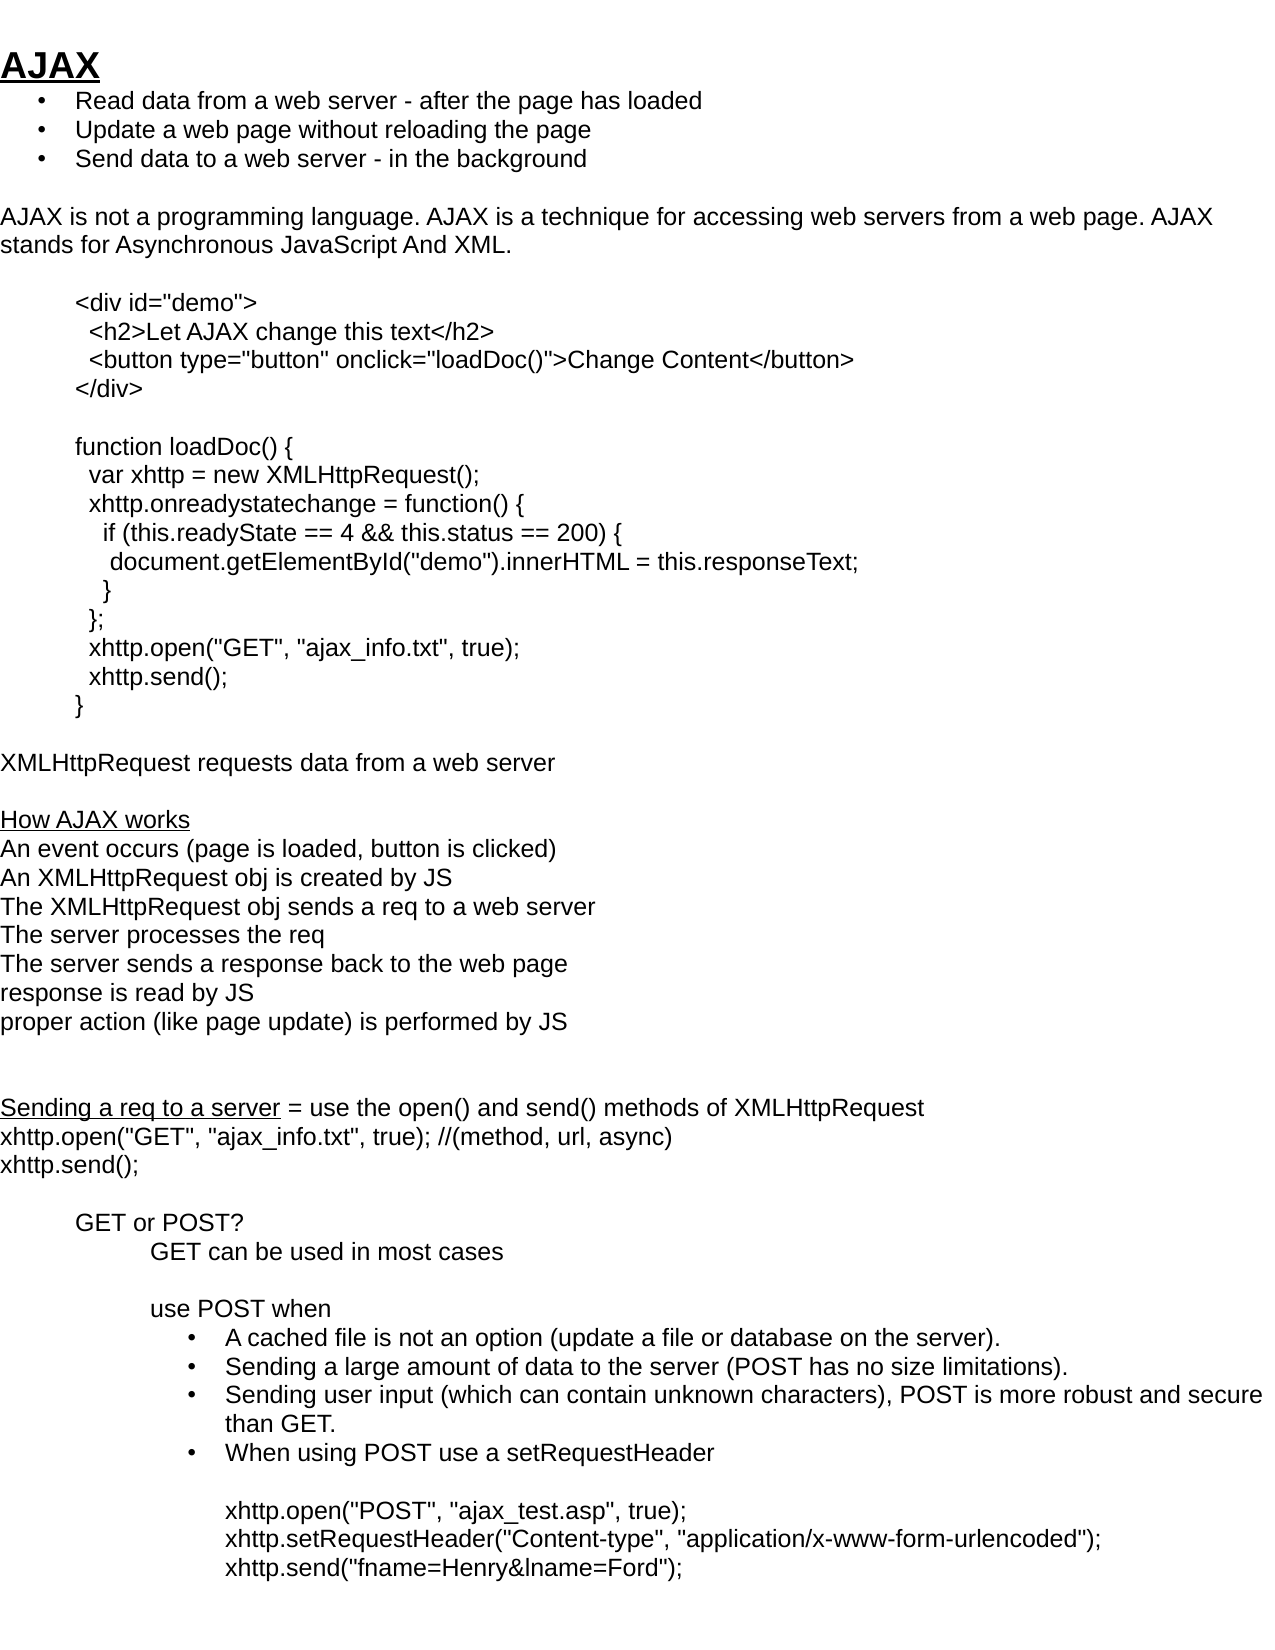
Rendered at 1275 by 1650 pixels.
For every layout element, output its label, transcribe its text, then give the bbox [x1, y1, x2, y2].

text <h2>Let AJAX change this text</h2> [75, 317, 1275, 345]
text if (this.readyState == 4 && this.status == 200) { [75, 518, 1275, 547]
text xhttp.send(); [0, 1150, 1275, 1179]
text Sending a req to a server = use the open() and send() methods of XMLHttpRequest [0, 1093, 1275, 1122]
list Read data from a web server - after the page has loaded [37, 86, 1275, 115]
text xhttp.send(); [75, 662, 1275, 690]
text GET or POST? [0, 1208, 1275, 1237]
text The XMLHttpRequest obj sends a req to a web server [0, 892, 1275, 920]
text xhttp.open("GET", "ajax_info.txt", true); //(method, url, async) [0, 1122, 1275, 1150]
text xhttp.open("GET", "ajax_info.txt", true); [75, 633, 1275, 662]
text document.getElementById("demo").innerHTML = this.responseText; [75, 547, 1275, 575]
text xhttp.onreadystatechange = function() { [75, 489, 1275, 518]
text } [75, 575, 1275, 604]
text xhttp.open("POST", "ajax_test.asp", true); [225, 1496, 1275, 1524]
text xhttp.setRequestHeader("Content-type", "application/x-www-form-urlencoded"); [225, 1524, 1275, 1553]
text An XMLHttpRequest obj is created by JS [0, 863, 1275, 892]
text How AJAX works [0, 805, 1275, 834]
text xhttp.send("fname=Henry&lname=Ford"); [225, 1553, 1275, 1582]
list Sending a large amount of data to the server (POST has no size limitations). [187, 1352, 1275, 1381]
list A cached file is not an option (update a file or database on the server). [187, 1323, 1275, 1352]
text An event occurs (page is loaded, button is clicked) [0, 834, 1275, 863]
text GET can be used in most cases [0, 1237, 1275, 1265]
text AJAX is not a programming language. AJAX is a technique for accessing web servers from a web page. AJAX stands for Asynchronous JavaScript And XML. [0, 202, 1275, 259]
text <button type="button" onclick="loadDoc()">Change Content</button> [75, 345, 1275, 374]
text <div id="demo"> [75, 288, 1275, 317]
text AJAX [0, 43, 1275, 86]
text }; [75, 604, 1275, 633]
text response is read by JS [0, 978, 1275, 1007]
text function loadDoc() { [75, 432, 1275, 460]
text use POST when [0, 1294, 1275, 1323]
text The server processes the req [0, 920, 1275, 949]
text XMLHttpRequest requests data from a web server [0, 748, 1275, 777]
list When using POST use a setRequestHeader [187, 1438, 1275, 1467]
list Sending user input (which can contain unknown characters), POST is more robust and secure than GET. [187, 1381, 1275, 1438]
list Send data to a web server - in the background [37, 144, 1275, 173]
text proper action (like page update) is performed by JS [0, 1007, 1275, 1035]
text </div> [75, 374, 1275, 403]
list Update a web page without reloading the page [37, 115, 1275, 144]
text The server sends a response back to the web page [0, 949, 1275, 978]
text var xhttp = new XMLHttpRequest(); [75, 460, 1275, 489]
text } [75, 690, 1275, 719]
